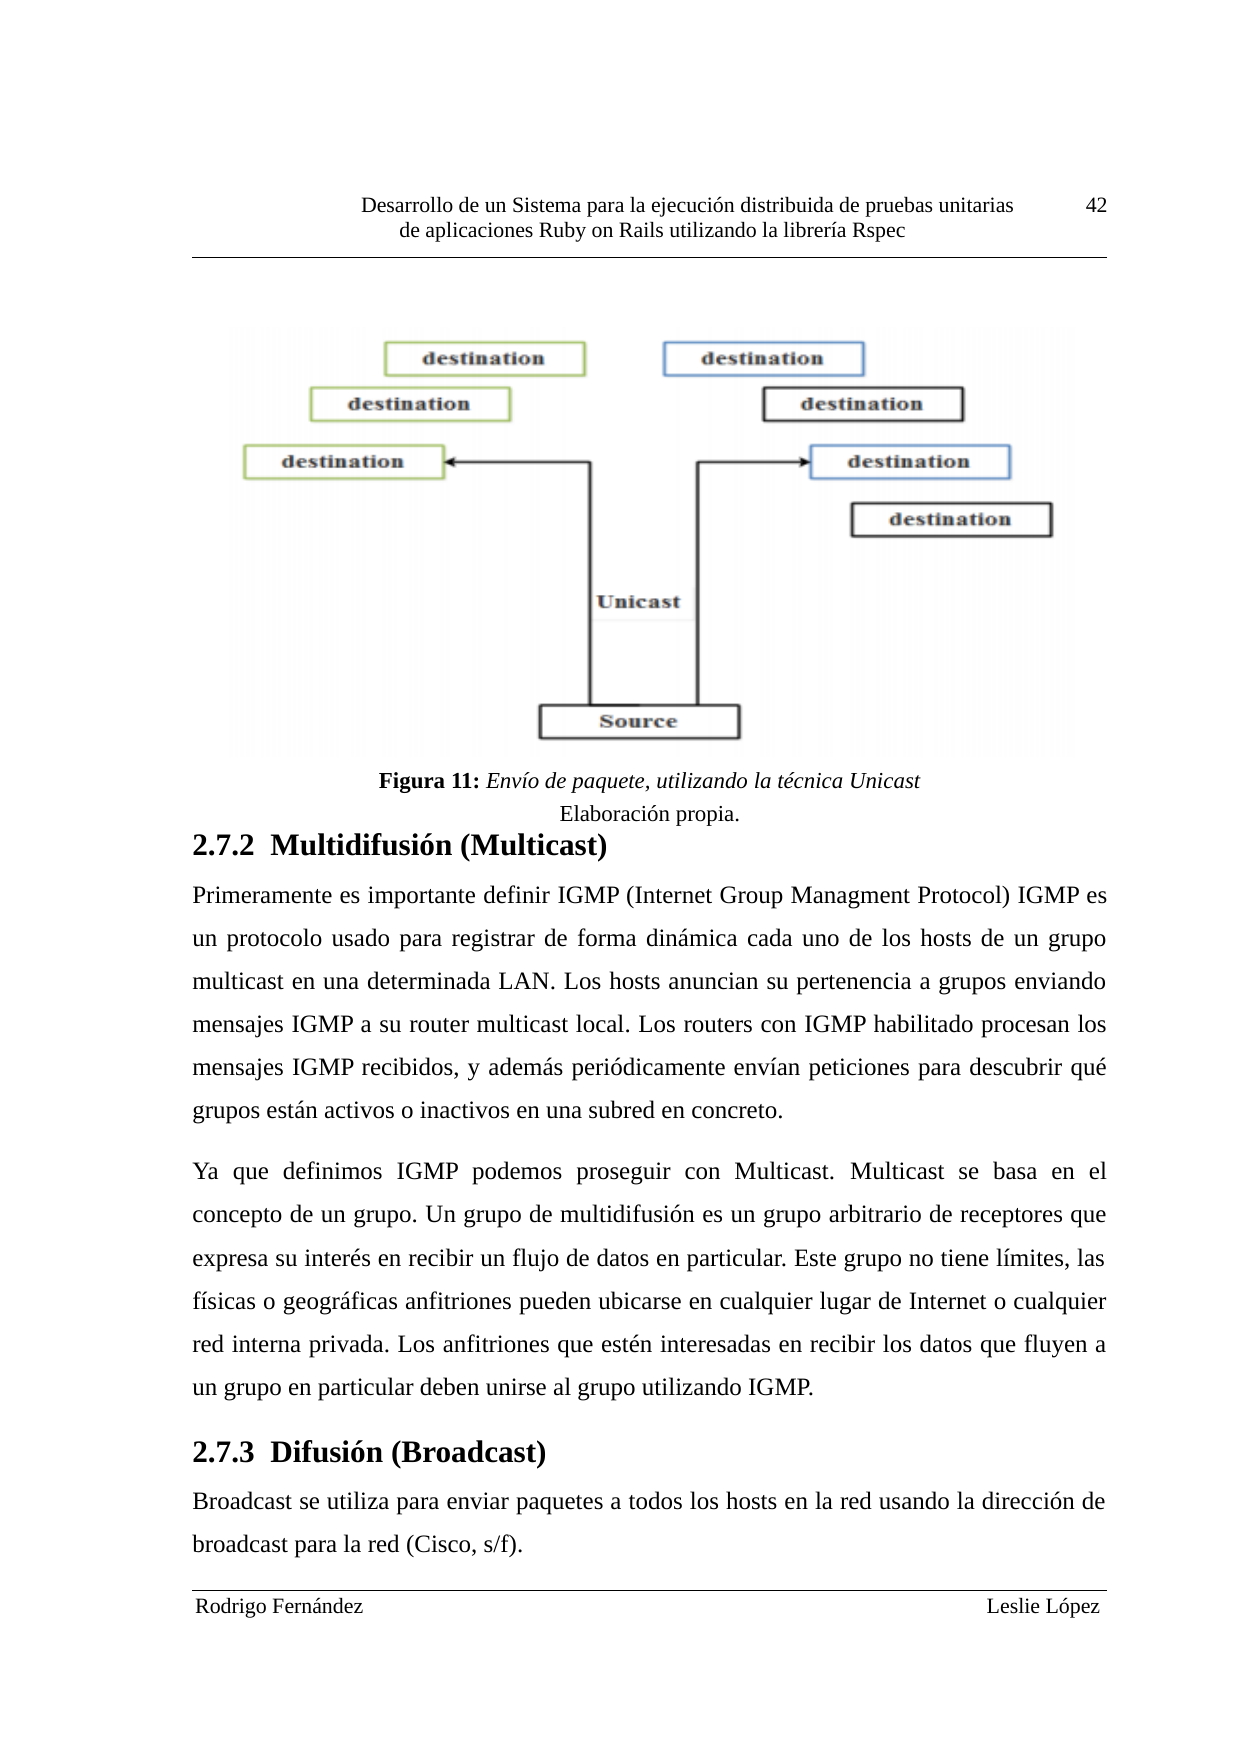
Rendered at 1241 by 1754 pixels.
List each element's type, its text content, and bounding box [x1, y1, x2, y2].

text Elaboración propia. [192, 800, 1107, 826]
subtitle Difusión (Broadcast) [192, 1433, 1107, 1469]
text Ya que definimos IGMP podemos proseguir con Multicast. Multicast se basa en el concepto de un grupo. Un grupo de multidifusión es un grupo arbitrario de receptores que expresa su interés en recibir un flujo de datos en particular. Este grupo no tiene límites, las físicas o geográficas anfitriones pueden ubicarse en cualquier lugar de Internet o cualquier red interna privada. Los anfitriones que estén interesadas en recibir los datos que fluyen a un grupo en particular deben unirse al grupo utilizando IGMP. [192, 1156, 1107, 1401]
subtitle Multidifusión (Multicast) [192, 826, 1107, 862]
text Figura 11: Envío de paquete, utilizando la técnica Unicast [192, 763, 1107, 794]
picture [192, 315, 1108, 763]
text Primeramente es importante definir IGMP (Internet Group Managment Protocol) IGMP es un protocolo usado para registrar de forma dinámica cada uno de los hosts de un grupo multicast en una determinada LAN. Los hosts anuncian su pertenencia a grupos enviando mensajes IGMP a su router multicast local. Los routers con IGMP habilitado procesan los mensajes IGMP recibidos, y además periódicamente envían peticiones para descubrir qué grupos están activos o inactivos en una subred en concreto. [192, 880, 1107, 1124]
text Broadcast se utiliza para enviar paquetes a todos los hosts en la red usando la dirección de broadcast para la red (Cisco, s/f)⁠. [192, 1486, 1107, 1558]
